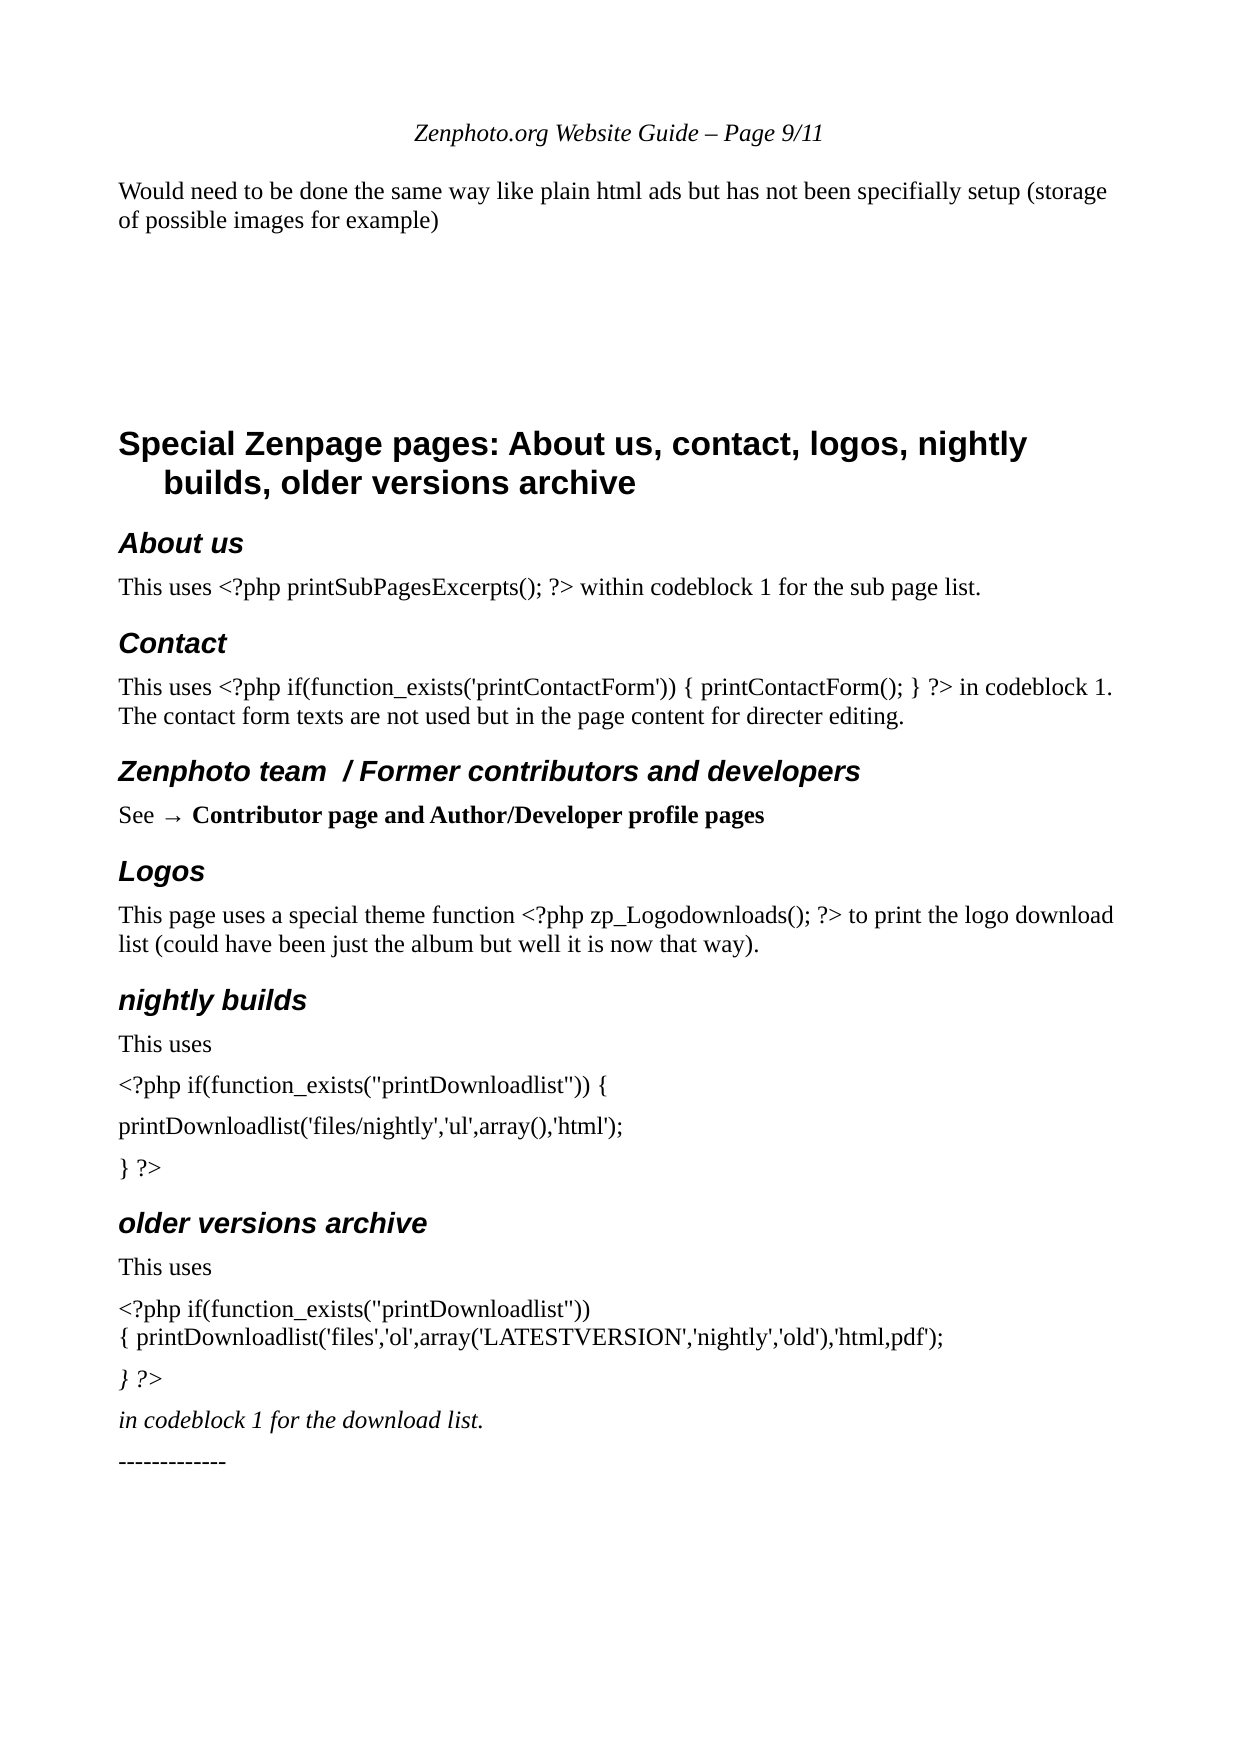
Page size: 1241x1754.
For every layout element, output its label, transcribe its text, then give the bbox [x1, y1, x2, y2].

subtitle Logos [118, 854, 1122, 888]
subtitle older versions archive [118, 1206, 1122, 1240]
subtitle Zenphoto team / Former contributors and developers [118, 754, 1122, 788]
text <?php if(function_exists("printDownloadlist")) { [118, 1070, 1122, 1099]
text See → Contributor page and Author/Developer profile pages [118, 801, 1122, 829]
text in codeblock 1 for the download list. [118, 1405, 1122, 1434]
text This uses <?php if(function_exists('printContactForm')) { printContactForm(); } ?> in codeblock 1. The contact form texts are not used but in the page content for directer editing. [118, 672, 1122, 729]
text This uses [118, 1029, 1122, 1058]
text This uses <?php printSubPagesExcerpts(); ?> within codeblock 1 for the sub page list. [118, 572, 1122, 601]
text <?php if(function_exists("printDownloadlist")) { printDownloadlist('files','ol',array('LATESTVERSION','nightly','old'),'html,pdf'); [118, 1294, 1122, 1351]
text This uses [118, 1252, 1122, 1281]
text } ?> [118, 1364, 1122, 1392]
subtitle About us [118, 526, 1122, 560]
text } ?> [118, 1153, 1122, 1181]
subtitle nightly builds [118, 983, 1122, 1016]
subtitle Contact [118, 626, 1122, 659]
text printDownloadlist('files/nightly','ul',array(),'html'); [118, 1111, 1122, 1140]
subtitle Special Zenpage pages: About us, contact, logos, nightly builds, older versions archive [118, 424, 1122, 501]
text ------------- [118, 1446, 1122, 1475]
text Would need to be done the same way like plain html ads but has not been specifially setup (storage of possible images for example) [118, 176, 1122, 234]
text This page uses a special theme function <?php zp_Logodownloads(); ?> to print the logo download list (could have been just the album but well it is now that way). [118, 900, 1122, 958]
